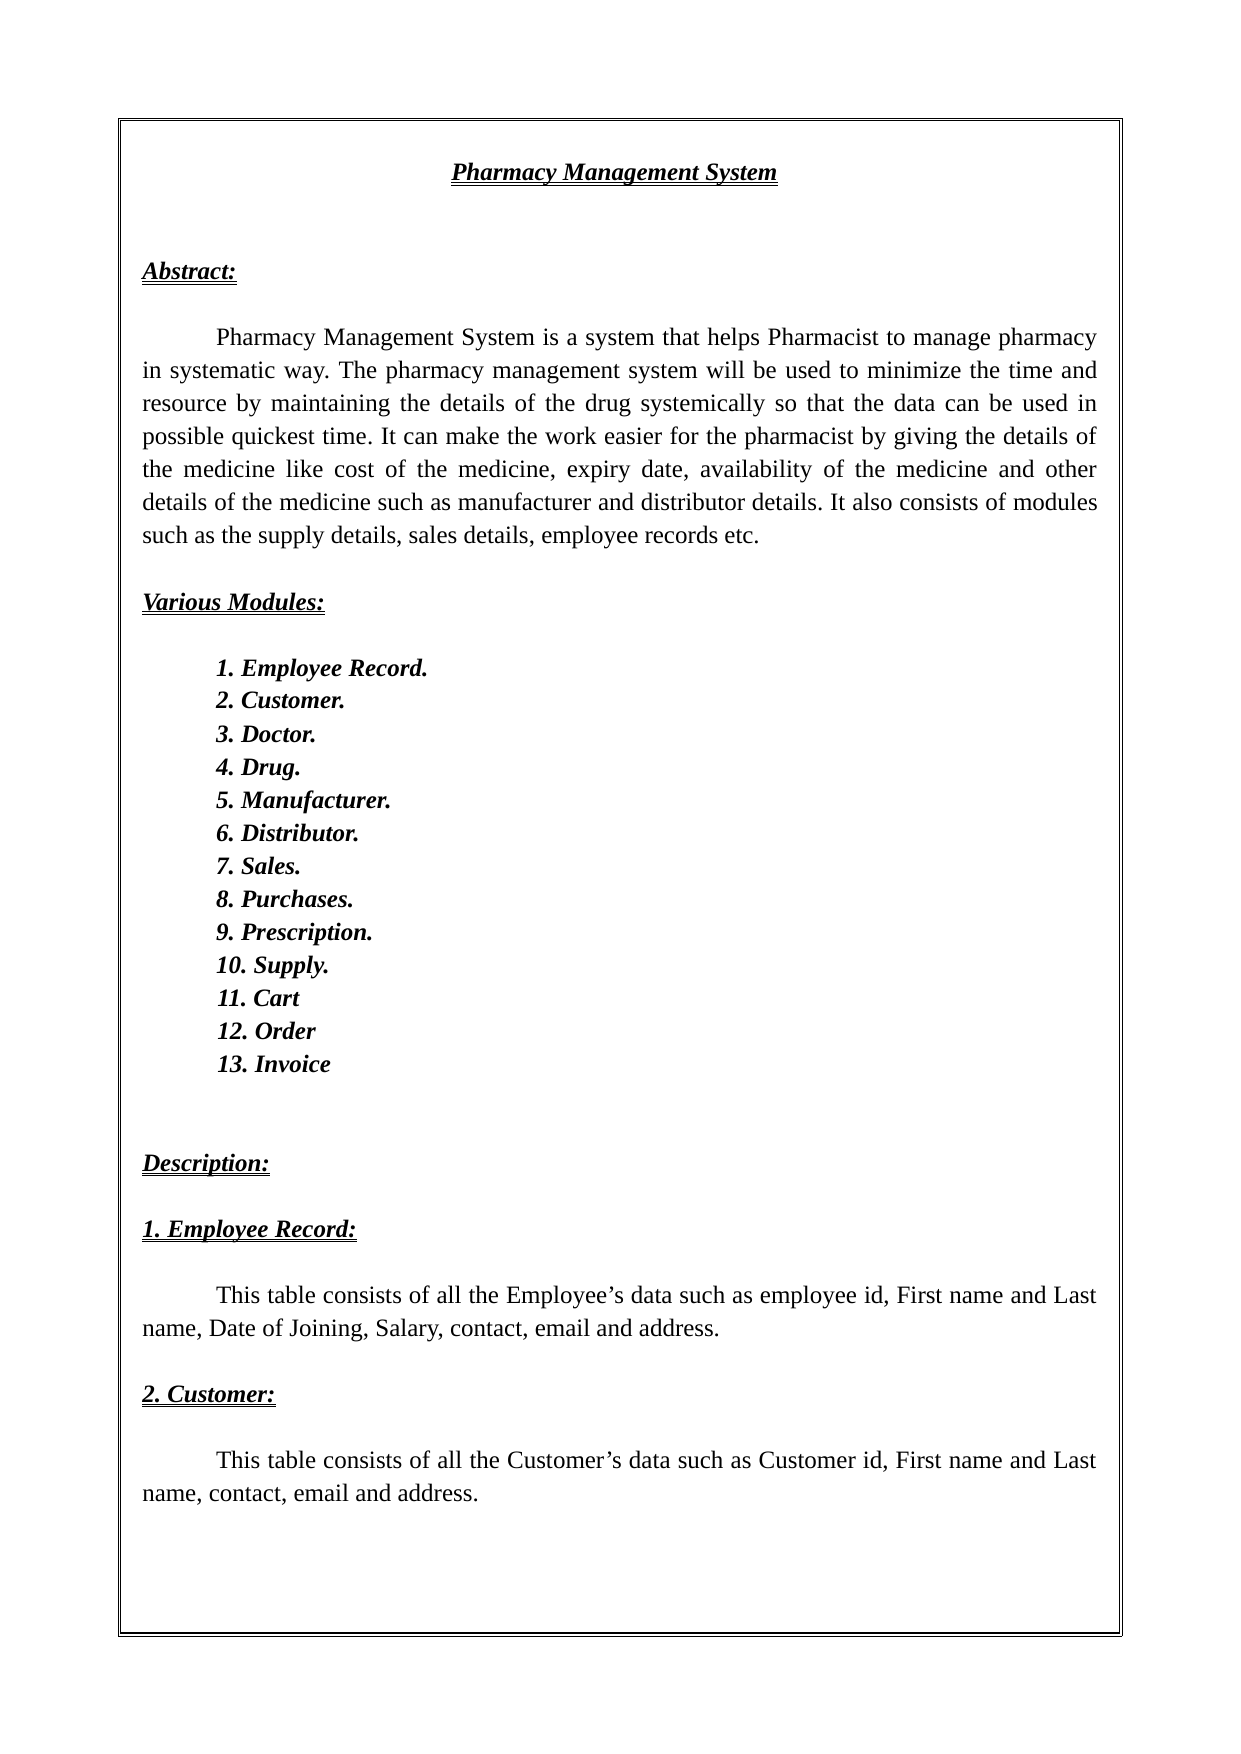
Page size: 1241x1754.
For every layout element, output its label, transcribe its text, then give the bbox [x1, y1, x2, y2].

text 2. Customer. 3. Doctor. 4. Drug. 5. Manufacturer. 6. Distributor. 7. Sales. 8. Purchases. 9. Prescription. 10. Supply. [142, 686, 1098, 978]
text Description: [142, 1115, 1098, 1177]
text Pharmacy Management System [124, 157, 1116, 186]
text 13. Invoice [142, 1049, 1098, 1078]
text This table consists of all the Employee’s data such as employee id, First name and Last name, Date of Joining, Salary, contact, email and address. [142, 1280, 1098, 1342]
text 1. Employee Record. [142, 653, 1098, 681]
text Various Modules: [142, 587, 1098, 615]
text Abstract: [142, 256, 1098, 285]
text 11. Cart [142, 983, 1098, 1012]
text 2. Customer: [142, 1379, 1098, 1408]
text Pharmacy Management System is a system that helps Pharmacist to manage pharmacy in systematic way. The pharmacy management system will be used to minimize the time and resource by maintaining the details of the drug systemically so that the data can be used in possible quickest time. It can make the work easier for the pharmacist by giving the details of the medicine like cost of the medicine, expiry date, availability of the medicine and other details of the medicine such as manufacturer and distributor details. It also consists of modules such as the supply details, sales details, employee records etc. [142, 322, 1098, 549]
text 12. Order [142, 1016, 1098, 1044]
text 1. Employee Record: [142, 1214, 1098, 1243]
text This table consists of all the Customer’s data such as Customer id, First name and Last name, contact, email and address. [142, 1445, 1098, 1507]
